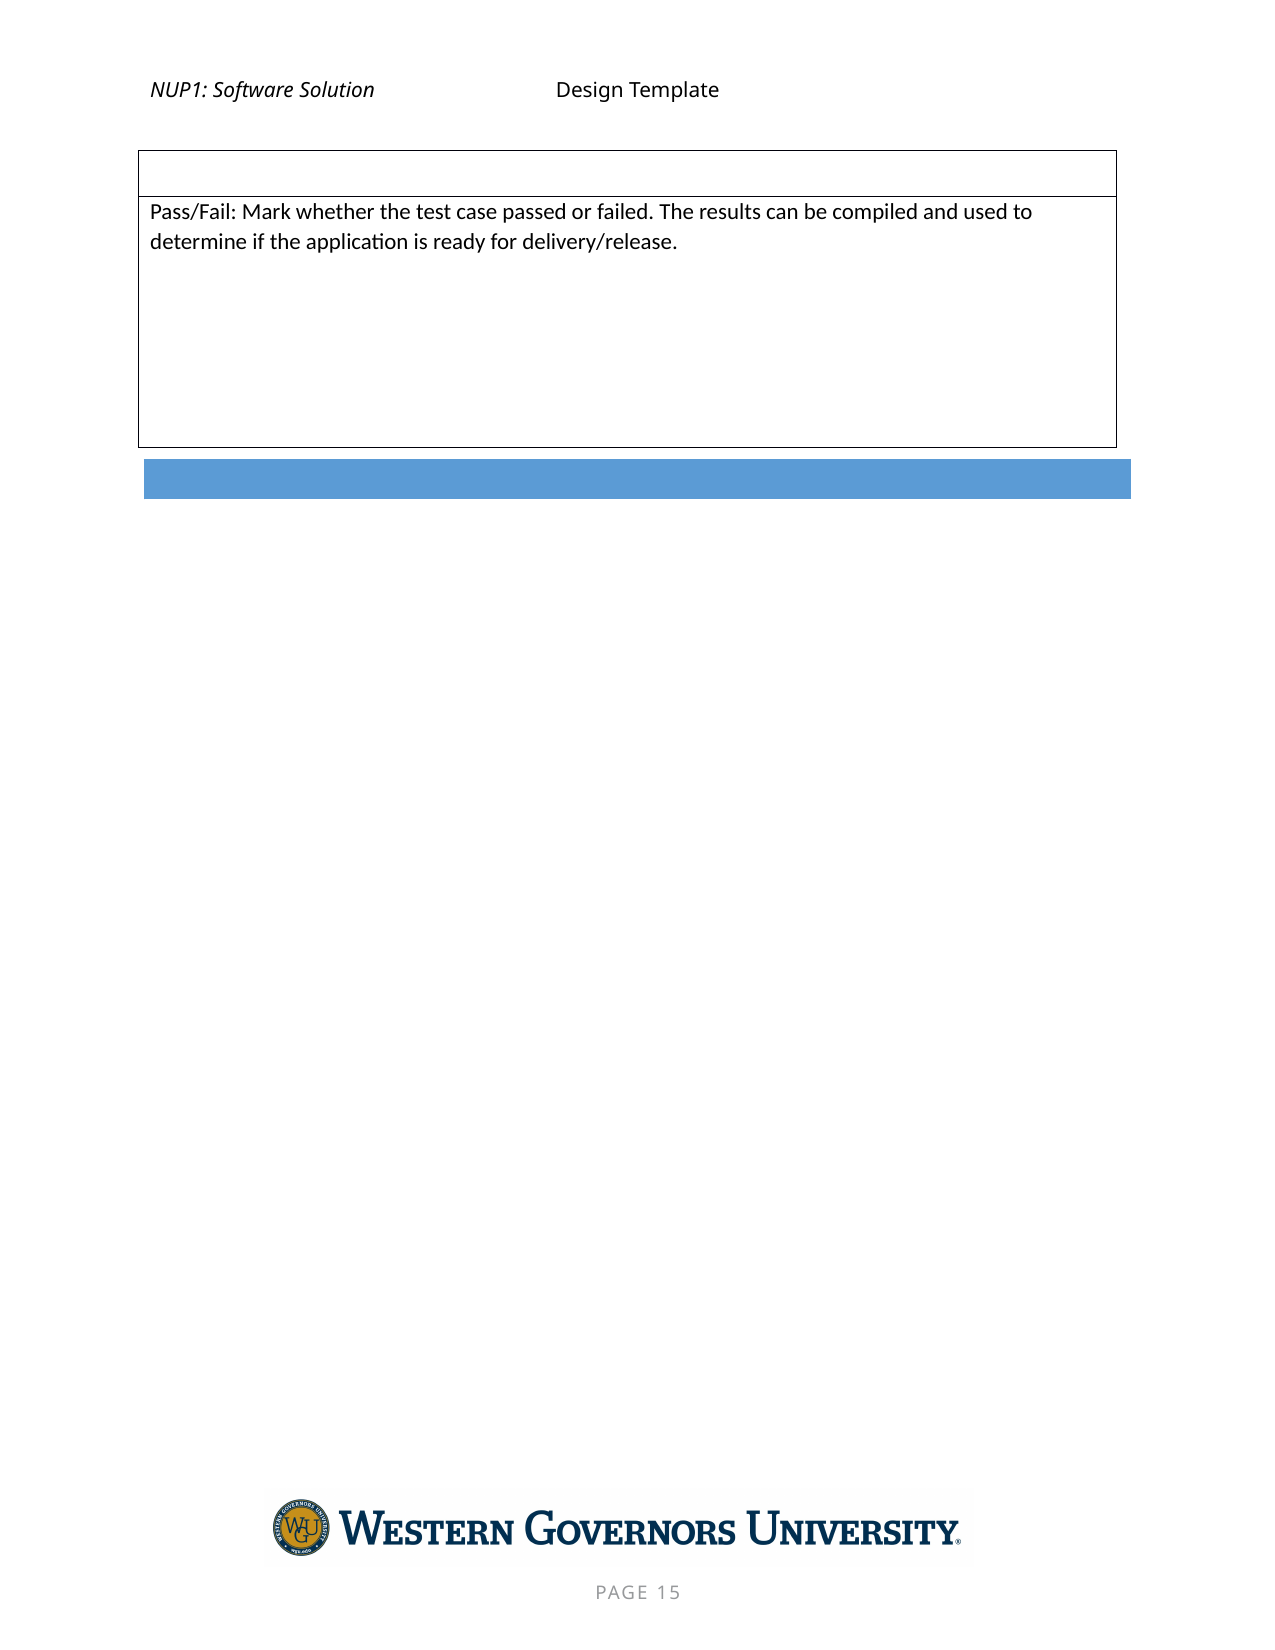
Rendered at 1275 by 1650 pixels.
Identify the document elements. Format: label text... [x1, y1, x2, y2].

table_cell [139, 151, 1116, 196]
table_cell Pass/Fail: Mark whether the test case passed or failed. The results can be compiled and used to determine if the application is ready for delivery/release. [139, 197, 1116, 447]
picture [263, 1488, 974, 1567]
